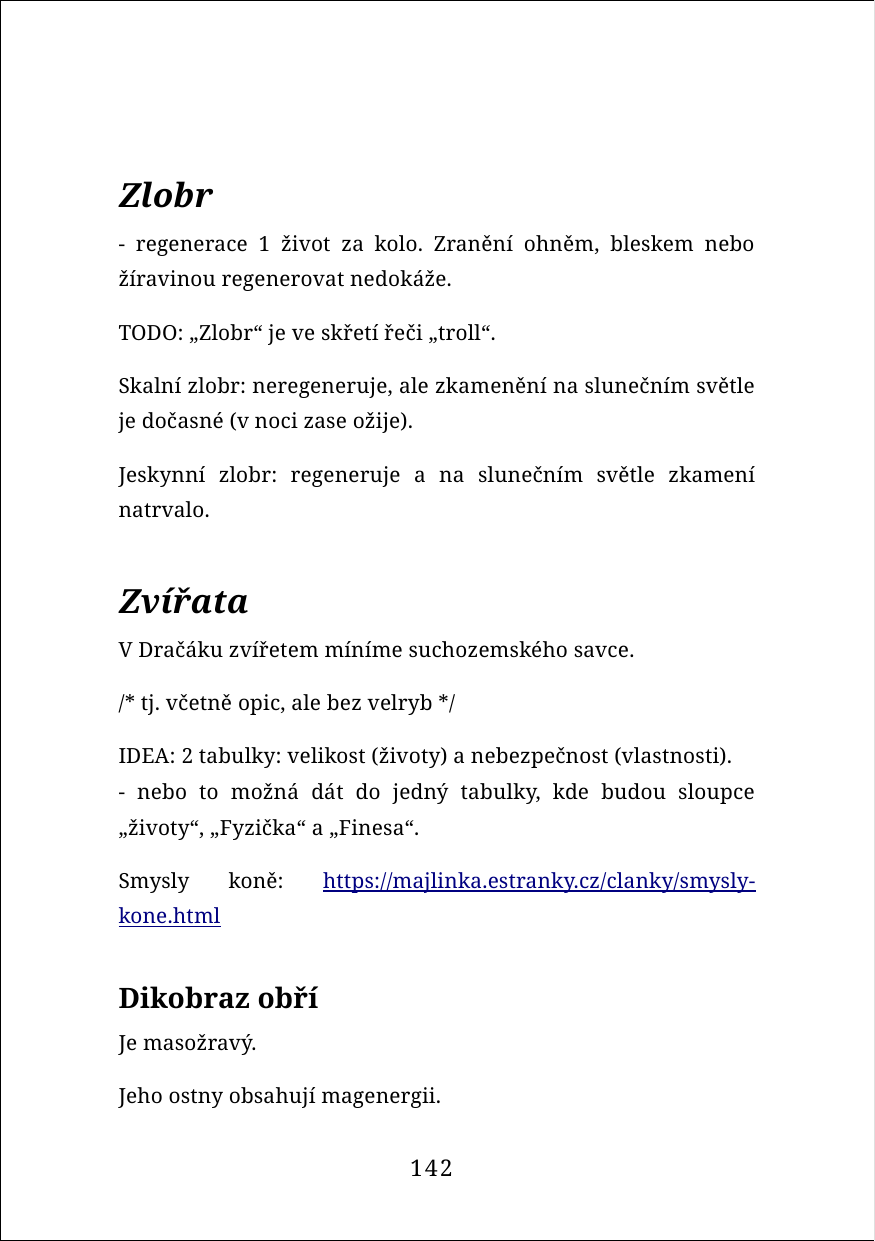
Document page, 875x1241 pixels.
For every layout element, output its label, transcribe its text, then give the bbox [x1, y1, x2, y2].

text IDEA: 2 tabulky: velikost (životy) a nebezpečnost (vlastnosti). - nebo to možná dát do jedný tabulky, kde budou sloupce „životy“, „Fyzička“ a „Finesa“. [118, 742, 756, 841]
text TODO: „Zlobr“ je ve skřetí řeči „troll“. [118, 318, 756, 346]
text Je masožravý. [118, 1028, 756, 1057]
text Smysly koně: https://majlinka.estranky.cz/clanky/smysly-kone.html [118, 866, 756, 930]
text Jeskynní zlobr: regeneruje a na slunečním světle zkamení natrvalo. [118, 460, 756, 524]
text V Dračáku zvířetem míníme suchozemského savce. [118, 635, 756, 664]
subtitle Dikobraz obří [118, 978, 756, 1017]
text - regenerace 1 život za kolo. Zranění ohněm, bleskem nebo žíravinou regenerovat nedokáže. [118, 229, 756, 293]
subtitle Zvířata [118, 578, 756, 623]
text Skalní zlobr: neregeneruje, ale zkamenění na slunečním světle je dočasné (v noci zase ožije). [118, 371, 756, 435]
text /* tj. včetně opic, ale bez velryb */ [118, 688, 756, 717]
subtitle Zlobr [118, 172, 756, 217]
text Jeho ostny obsahují magenergii. [118, 1082, 756, 1110]
